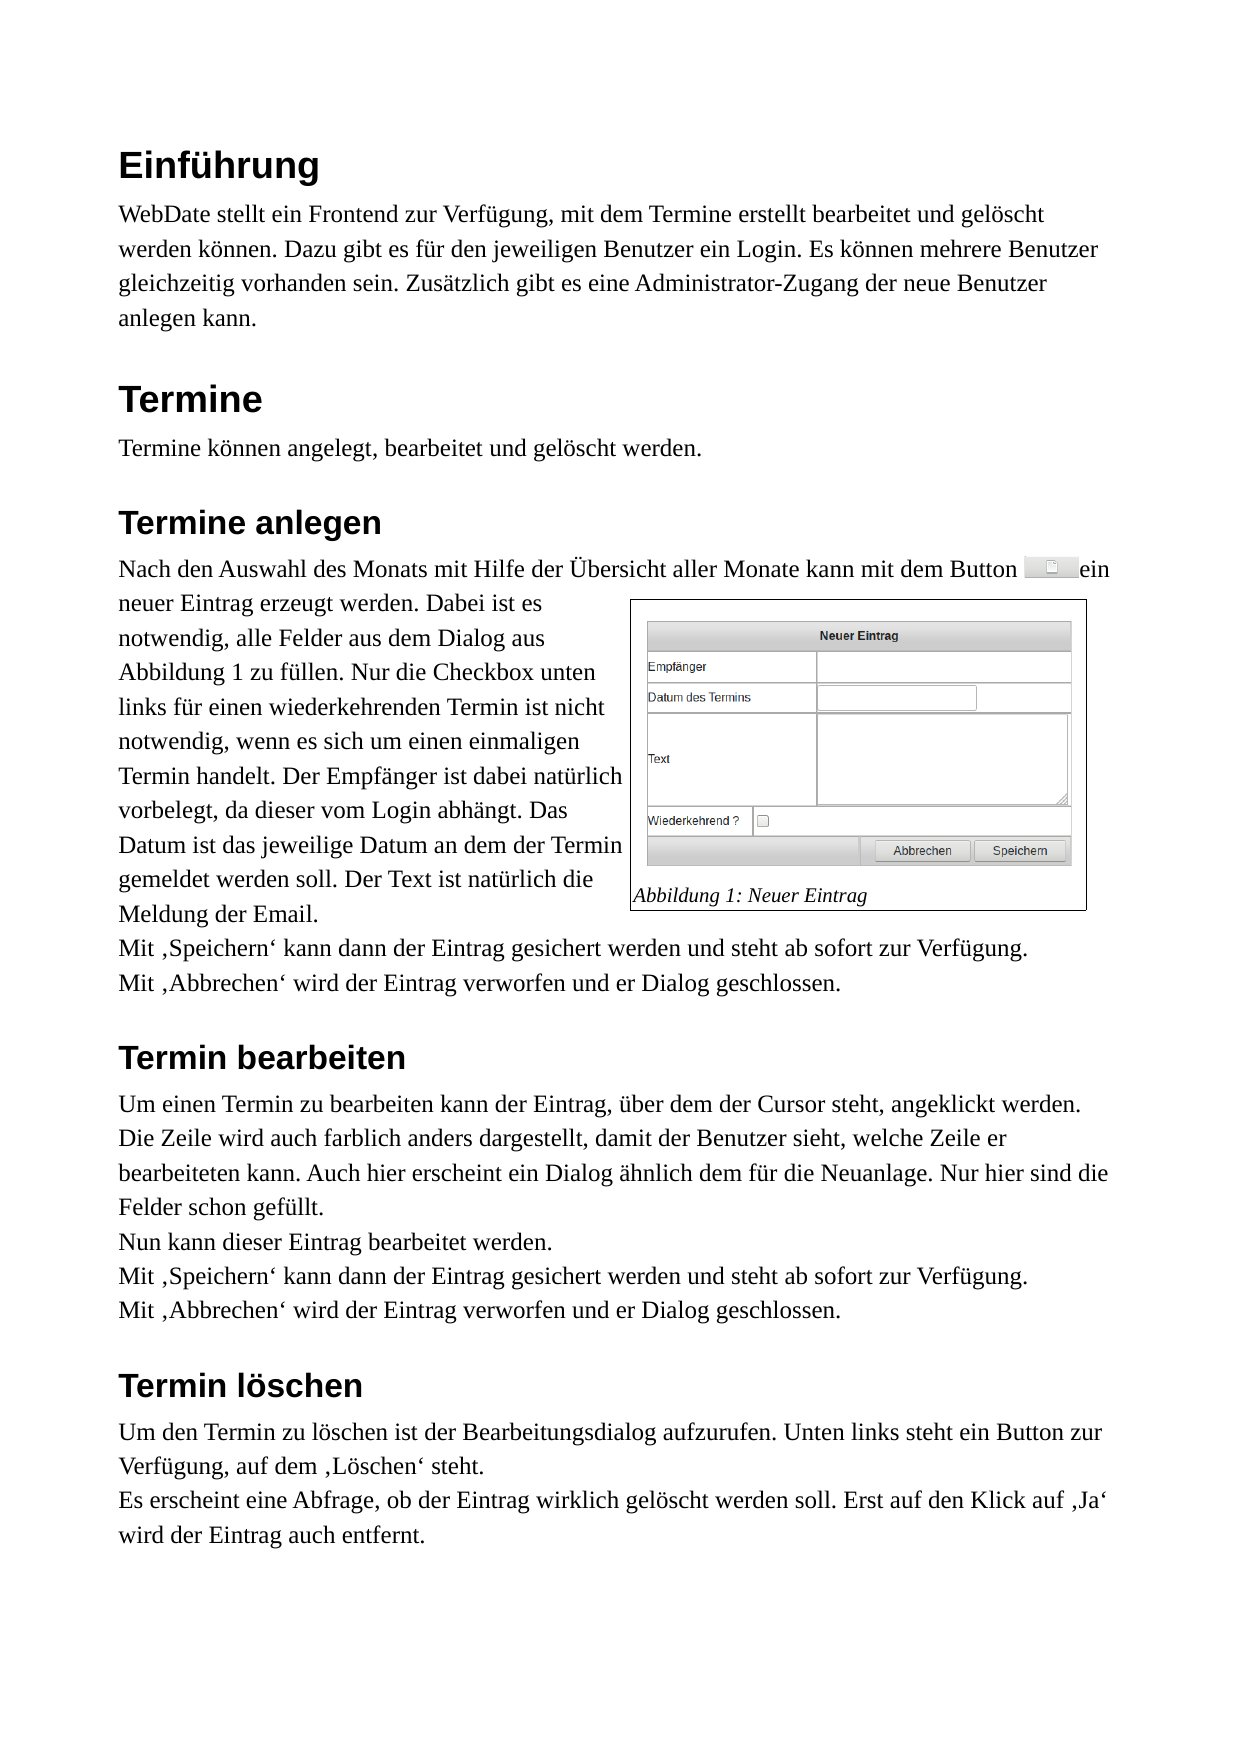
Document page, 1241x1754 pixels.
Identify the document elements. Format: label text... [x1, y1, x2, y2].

subtitle Termin bearbeiten [118, 1038, 1122, 1076]
text Um den Termin zu löschen ist der Bearbeitungsdialog aufzurufen. Unten links steht ein Button zur Verfügung, auf dem ‚Löschen‘ steht. Es erscheint eine Abfrage, ob der Eintrag wirklich gelöscht werden soll. Erst auf den Klick auf ‚Ja‘ wird der Eintrag auch entfernt. [118, 1417, 1122, 1549]
subtitle Einführung [118, 143, 1122, 187]
text Nach den Auswahl des Monats mit Hilfe der Übersicht aller Monate kann mit dem Button ein neuer Eintrag erzeugt werden. Dabei ist es notwendig, alle Felder aus dem Dialog aus Abbildung 1 zu füllen. Nur die Checkbox unten links für einen wiederkehrenden Termin ist nicht notwendig, wenn es sich um einen einmaligen Termin handelt. Der Empfänger ist dabei natürlich vorbelegt, da dieser vom Login abhängt. Das Datum ist das jeweilige Datum an dem der Termin gemeldet werden soll. Der Text ist natürlich die Meldung der Email. Mit ‚Speichern‘ kann dann der Eintrag gesichert werden und steht ab sofort zur Verfügung. Mit ‚Abbrechen‘ wird der Eintrag verworfen und er Dialog geschlossen. [118, 554, 1122, 996]
text Abbildung 1: Neuer Eintrag [633, 878, 1083, 907]
text Termine können angelegt, bearbeitet und gelöscht werden. [118, 433, 1122, 462]
picture [1024, 556, 1079, 578]
subtitle Termin löschen [118, 1366, 1122, 1404]
picture [633, 614, 1084, 878]
subtitle Termine [118, 377, 1122, 420]
subtitle Termine anlegen [118, 503, 1122, 541]
text WebDate stellt ein Frontend zur Verfügung, mit dem Termine erstellt bearbeitet und gelöscht werden können. Dazu gibt es für den jeweiligen Benutzer ein Login. Es können mehrere Benutzer gleichzeitig vorhanden sein. Zusätzlich gibt es eine Administrator-Zugang der neue Benutzer anlegen kann. [118, 199, 1122, 331]
text Um einen Termin zu bearbeiten kann der Eintrag, über dem der Cursor steht, angeklickt werden. Die Zeile wird auch farblich anders dargestellt, damit der Benutzer sieht, welche Zeile er bearbeiteten kann. Auch hier erscheint ein Dialog ähnlich dem für die Neuanlage. Nur hier sind die Felder schon gefüllt. Nun kann dieser Eintrag bearbeitet werden. Mit ‚Speichern‘ kann dann der Eintrag gesichert werden und steht ab sofort zur Verfügung. Mit ‚Abbrechen‘ wird der Eintrag verworfen und er Dialog geschlossen. [118, 1089, 1122, 1324]
